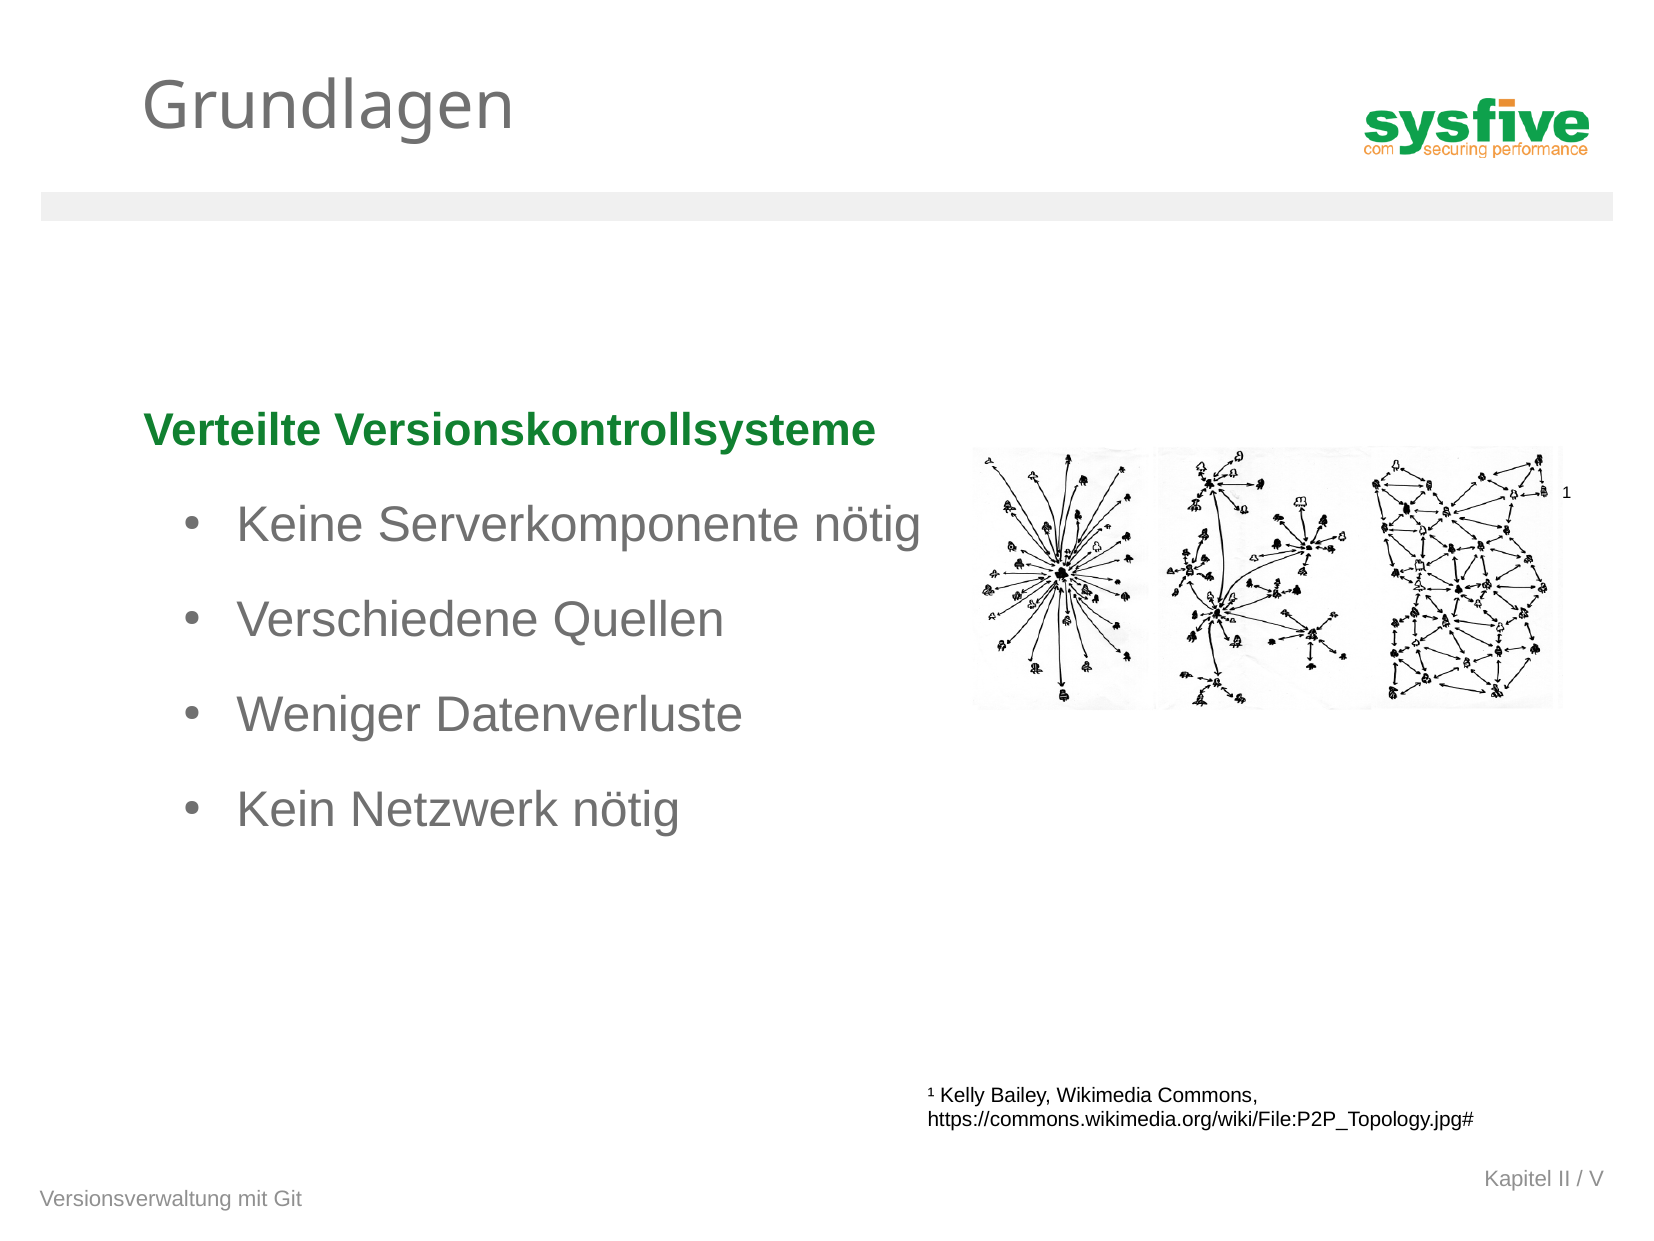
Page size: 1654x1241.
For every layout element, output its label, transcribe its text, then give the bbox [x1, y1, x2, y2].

text_box ¹ Kelly Bailey, Wikimedia Commons, https://commons.wikimedia.org/wiki/File:P2P_Topology.jpg# [912, 1080, 1654, 1135]
text_box Versionsverwaltung mit Git [11, 1181, 331, 1217]
title Grundlagen [141, 59, 1099, 146]
text_box [41, 192, 1613, 221]
title Verteilte Versionskontrollsysteme [143, 386, 1100, 473]
text_box 1 [1563, 477, 1577, 508]
list Keine Serverkomponente nötig Verschiedene Quellen Weniger Datenverluste Kein Netzwerk nötig [165, 496, 1276, 1111]
picture [1364, 98, 1589, 158]
picture [956, 439, 1563, 715]
text_box Kapitel II / V [1458, 1139, 1630, 1218]
